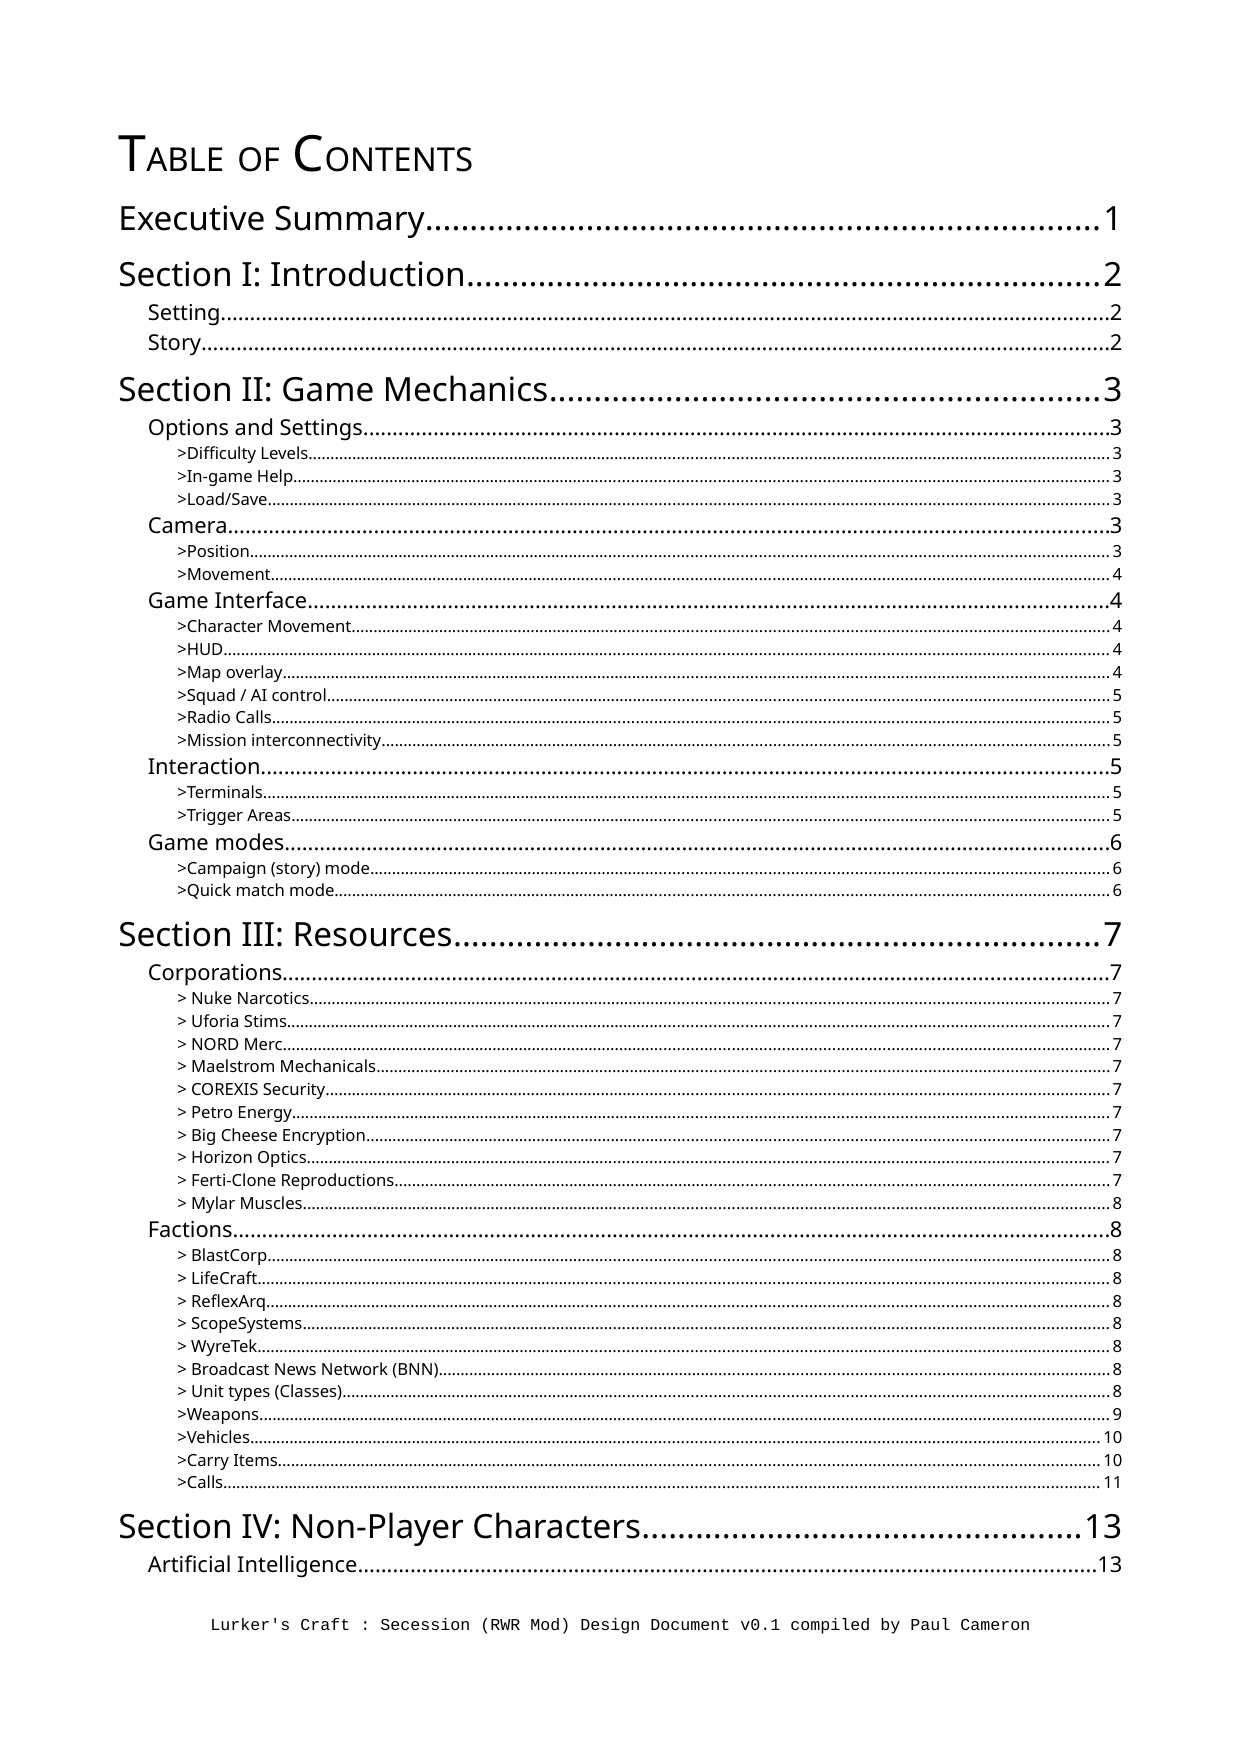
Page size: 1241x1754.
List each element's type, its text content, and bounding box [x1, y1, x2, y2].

text >Weapons 9 [177, 1403, 1122, 1425]
text > Horizon Optics 7 [177, 1146, 1122, 1168]
text Executive Summary 1 [118, 195, 1122, 241]
text Artificial Intelligence 13 [148, 1549, 1122, 1579]
subtitle Table of Contents [118, 118, 1122, 186]
text >Load/Save 3 [177, 487, 1122, 510]
text Section I: Introduction 2 [118, 251, 1122, 296]
text > BlastCorp 8 [177, 1244, 1122, 1266]
text Interaction 5 [148, 751, 1122, 781]
text > LifeCraft 8 [177, 1266, 1122, 1289]
text >Radio Calls 5 [177, 706, 1122, 728]
text >Position 3 [177, 540, 1122, 562]
text > Ferti-Clone Reproductions 7 [177, 1168, 1122, 1191]
text Game Interface 4 [148, 585, 1122, 615]
text Camera 3 [148, 510, 1122, 540]
text >Character Movement 4 [177, 615, 1122, 638]
text >Squad / AI control 5 [177, 683, 1122, 706]
text >Vehicles 10 [177, 1425, 1122, 1448]
text > ReflexArq 8 [177, 1289, 1122, 1312]
text > Unit types (Classes) 8 [177, 1380, 1122, 1403]
text > COREXIS Security 7 [177, 1078, 1122, 1100]
text >Movement 4 [177, 562, 1122, 585]
text > Mylar Muscles 8 [177, 1191, 1122, 1214]
text > Broadcast News Network (BNN) 8 [177, 1357, 1122, 1380]
text >Terminals 5 [177, 781, 1122, 804]
text >HUD 4 [177, 638, 1122, 660]
text > Nuke Narcotics 7 [177, 987, 1122, 1009]
text > Big Cheese Encryption 7 [177, 1123, 1122, 1146]
text Setting 2 [148, 297, 1122, 327]
text > NORD Merc 7 [177, 1032, 1122, 1055]
text Corporations 7 [148, 957, 1122, 987]
text > Uforia Stims 7 [177, 1009, 1122, 1032]
text > ScopeSystems 8 [177, 1312, 1122, 1334]
text >Quick match mode 6 [177, 879, 1122, 902]
text Game modes 6 [148, 826, 1122, 856]
text > WyreTek 8 [177, 1334, 1122, 1357]
text >Trigger Areas 5 [177, 804, 1122, 826]
text Story 2 [148, 327, 1122, 357]
text >Campaign (story) mode 6 [177, 856, 1122, 879]
text Factions 8 [148, 1214, 1122, 1244]
text >Difficulty Levels 3 [177, 442, 1122, 464]
text > Petro Energy 7 [177, 1100, 1122, 1123]
text >Map overlay 4 [177, 660, 1122, 683]
text >In-game Help 3 [177, 464, 1122, 487]
text >Carry Items 10 [177, 1448, 1122, 1471]
text Section II: Game Mechanics 3 [118, 366, 1122, 411]
text >Calls 11 [177, 1471, 1122, 1493]
text Options and Settings 3 [148, 412, 1122, 442]
text > Maelstrom Mechanicals 7 [177, 1055, 1122, 1078]
text Section III: Resources 7 [118, 911, 1122, 956]
text Section IV: Non-Player Characters 13 [118, 1502, 1122, 1548]
text >Mission interconnectivity 5 [177, 728, 1122, 751]
